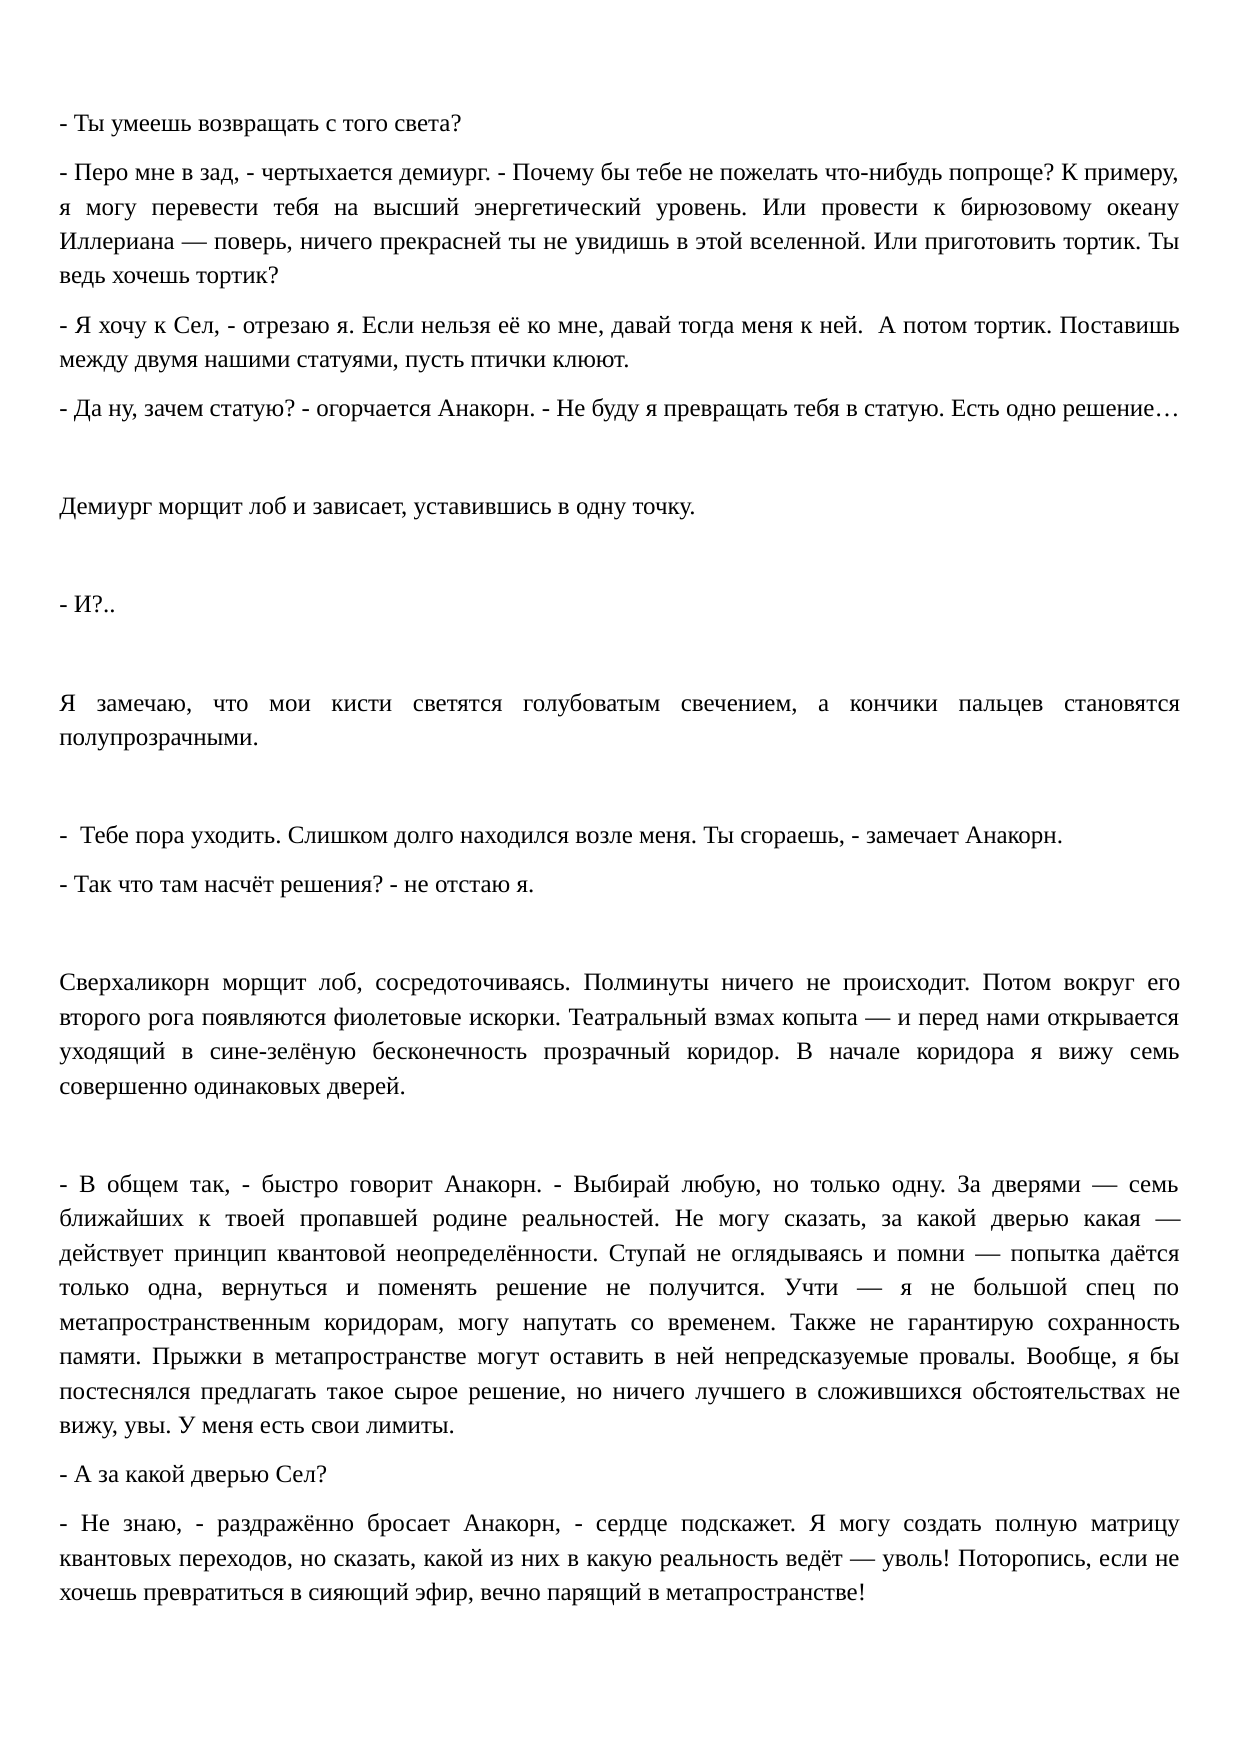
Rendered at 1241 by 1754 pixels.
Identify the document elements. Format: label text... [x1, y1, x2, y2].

text - И?.. [59, 589, 1181, 618]
text - Ты умеешь возвращать с того света? [59, 108, 1181, 137]
text Я замечаю, что мои кисти светятся голубоватым свечением, а кончики пальцев становятся полупрозрачными. [59, 688, 1181, 751]
text Демиург морщит лоб и зависает, уставившись в одну точку. [59, 491, 1181, 520]
text - Перо мне в зад, - чертыхается демиург. - Почему бы тебе не пожелать что-нибудь попроще? К примеру, я могу перевести тебя на высший энергетический уровень. Или провести к бирюзовому океану Иллериана — поверь, ничего прекрасней ты не увидишь в этой вселенной. Или приготовить тортик. Ты ведь хочешь тортик? [59, 157, 1181, 289]
text - Не знаю, - раздражённо бросает Анакорн, - сердце подскажет. Я могу создать полную матрицу квантовых переходов, но сказать, какой из них в какую реальность ведёт — уволь! Поторопись, если не хочешь превратиться в сияющий эфир, вечно парящий в метапространстве! [59, 1508, 1181, 1606]
text - Да ну, зачем статую? - огорчается Анакорн. - Не буду я превращать тебя в статую. Есть одно решение… [59, 393, 1181, 422]
text - Тебе пора уходить. Слишком долго находился возле меня. Ты сгораешь, - замечает Анакорн. [59, 820, 1181, 849]
text - Я хочу к Сел, - отрезаю я. Если нельзя её ко мне, давай тогда меня к ней. А потом тортик. Поставишь между двумя нашими статуями, пусть птички клюют. [59, 310, 1181, 373]
text - В общем так, - быстро говорит Анакорн. - Выбирай любую, но только одну. За дверями — семь ближайших к твоей пропавшей родине реальностей. Не могу сказать, за какой дверью какая — действует принцип квантовой неопределённости. Ступай не оглядываясь и помни — попытка даётся только одна, вернуться и поменять решение не получится. Учти — я не большой спец по метапространственным коридорам, могу напутать со временем. Также не гарантирую сохранность памяти. Прыжки в метапространстве могут оставить в ней непредсказуемые провалы. Вообще, я бы постеснялся предлагать такое сырое решение, но ничего лучшего в сложившихся обстоятельствах не вижу, увы. У меня есть свои лимиты. [59, 1169, 1181, 1439]
text Сверхаликорн морщит лоб, сосредоточиваясь. Полминуты ничего не происходит. Потом вокруг его второго рога появляются фиолетовые искорки. Театральный взмах копыта — и перед нами открывается уходящий в сине-зелёную бесконечность прозрачный коридор. В начале коридора я вижу семь совершенно одинаковых дверей. [59, 967, 1181, 1099]
text - Так что там насчёт решения? - не отстаю я. [59, 869, 1181, 898]
text - А за какой дверью Сел? [59, 1459, 1181, 1488]
